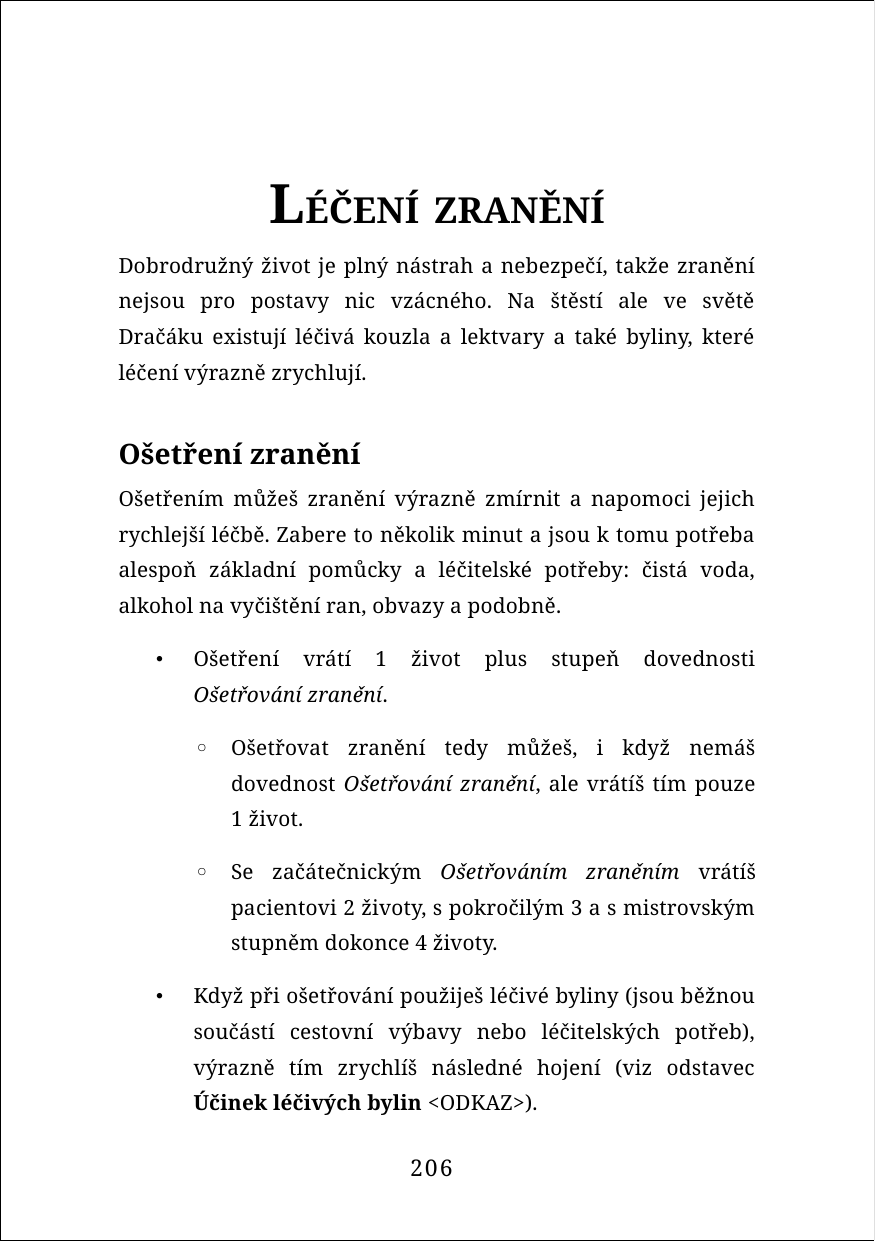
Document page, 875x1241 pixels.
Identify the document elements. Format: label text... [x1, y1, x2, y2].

list Ošetření vrátí 1 život plus stupeň dovednosti Ošetřování zranění. [156, 644, 756, 708]
list Se začátečnickým Ošetřováním zraněním vrátíš pacientovi 2 životy, s pokročilým 3 a s mistrovským stupněm dokonce 4 životy. [193, 857, 756, 957]
list Když při ošetřování použiješ léčivé byliny (jsou běžnou součástí cestovní výbavy nebo léčitelských potřeb), výrazně tím zrychlíš následné hojení (viz odstavec Účinek léčivých bylin <ODKAZ>). [156, 982, 756, 1117]
text Ošetřením můžeš zranění výrazně zmírnit a napomoci jejich rychlejší léčbě. Zabere to několik minut a jsou k tomu potřeba alespoň základní pomůcky a léčitelské potřeby: čistá voda, alkohol na vyčištění ran, obvazy a podobně. [118, 484, 756, 619]
list Ošetřovat zranění tedy můžeš, i když nemáš dovednost Ošetřování zranění, ale vrátíš tím pouze 1 život. [193, 733, 756, 833]
subtitle Ošetření zranění [118, 434, 756, 473]
subtitle Léčení zranění [118, 166, 756, 239]
text Dobrodružný život je plný nástrah a nebezpečí, takže zranění nejsou pro postavy nic vzácného. Na štěstí ale ve světě Dračáku existují léčivá kouzla a lektvary a také byliny, které léčení výrazně zrychlují. [118, 251, 756, 386]
